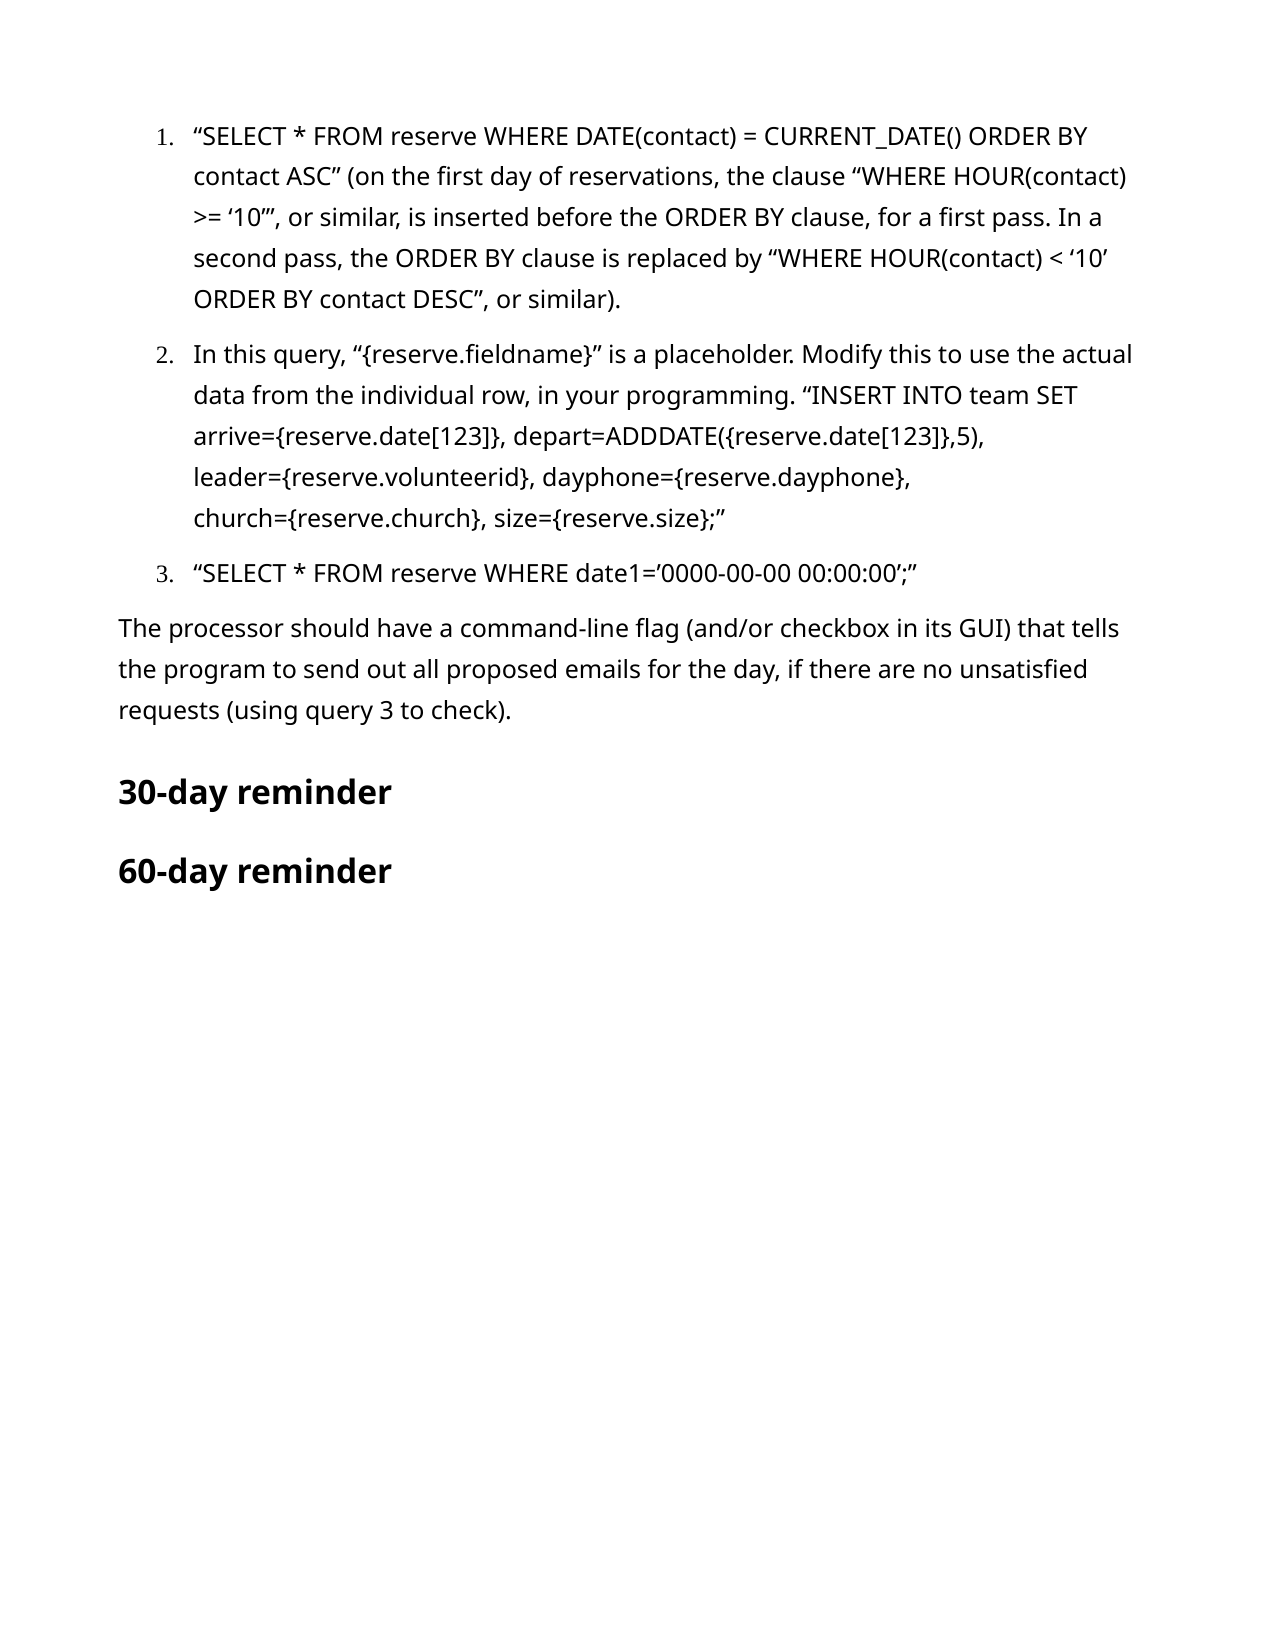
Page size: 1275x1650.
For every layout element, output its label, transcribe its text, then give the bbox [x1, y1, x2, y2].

subtitle The processor should have a command-line flag (and/or checkbox in its GUI) that tells the program to send out all proposed emails for the day, if there are no unsatisfied requests (using query 3 to check). [118, 611, 1157, 727]
subtitle 60-day reminder [118, 848, 1157, 894]
subtitle In this query, “{reserve.fieldname}” is a placeholder. Modify this to use the actual data from the individual row, in your programming. “INSERT INTO team SET arrive={reserve.date[123]}, depart=ADDDATE({reserve.date[123]},5), leader={reserve.volunteerid}, dayphone={reserve.dayphone}, church={reserve.church}, size={reserve.size};” [156, 337, 1157, 534]
subtitle 30-day reminder [118, 769, 1157, 815]
subtitle “SELECT * FROM reserve WHERE date1=’0000-00-00 00:00:00’;” [156, 556, 1157, 590]
subtitle “SELECT * FROM reserve WHERE DATE(contact) = CURRENT_DATE() ORDER BY contact ASC” (on the first day of reservations, the clause “WHERE HOUR(contact) >= ‘10’”, or similar, is inserted before the ORDER BY clause, for a first pass. In a second pass, the ORDER BY clause is replaced by “WHERE HOUR(contact) < ‘10’ ORDER BY contact DESC”, or similar). [156, 118, 1157, 316]
